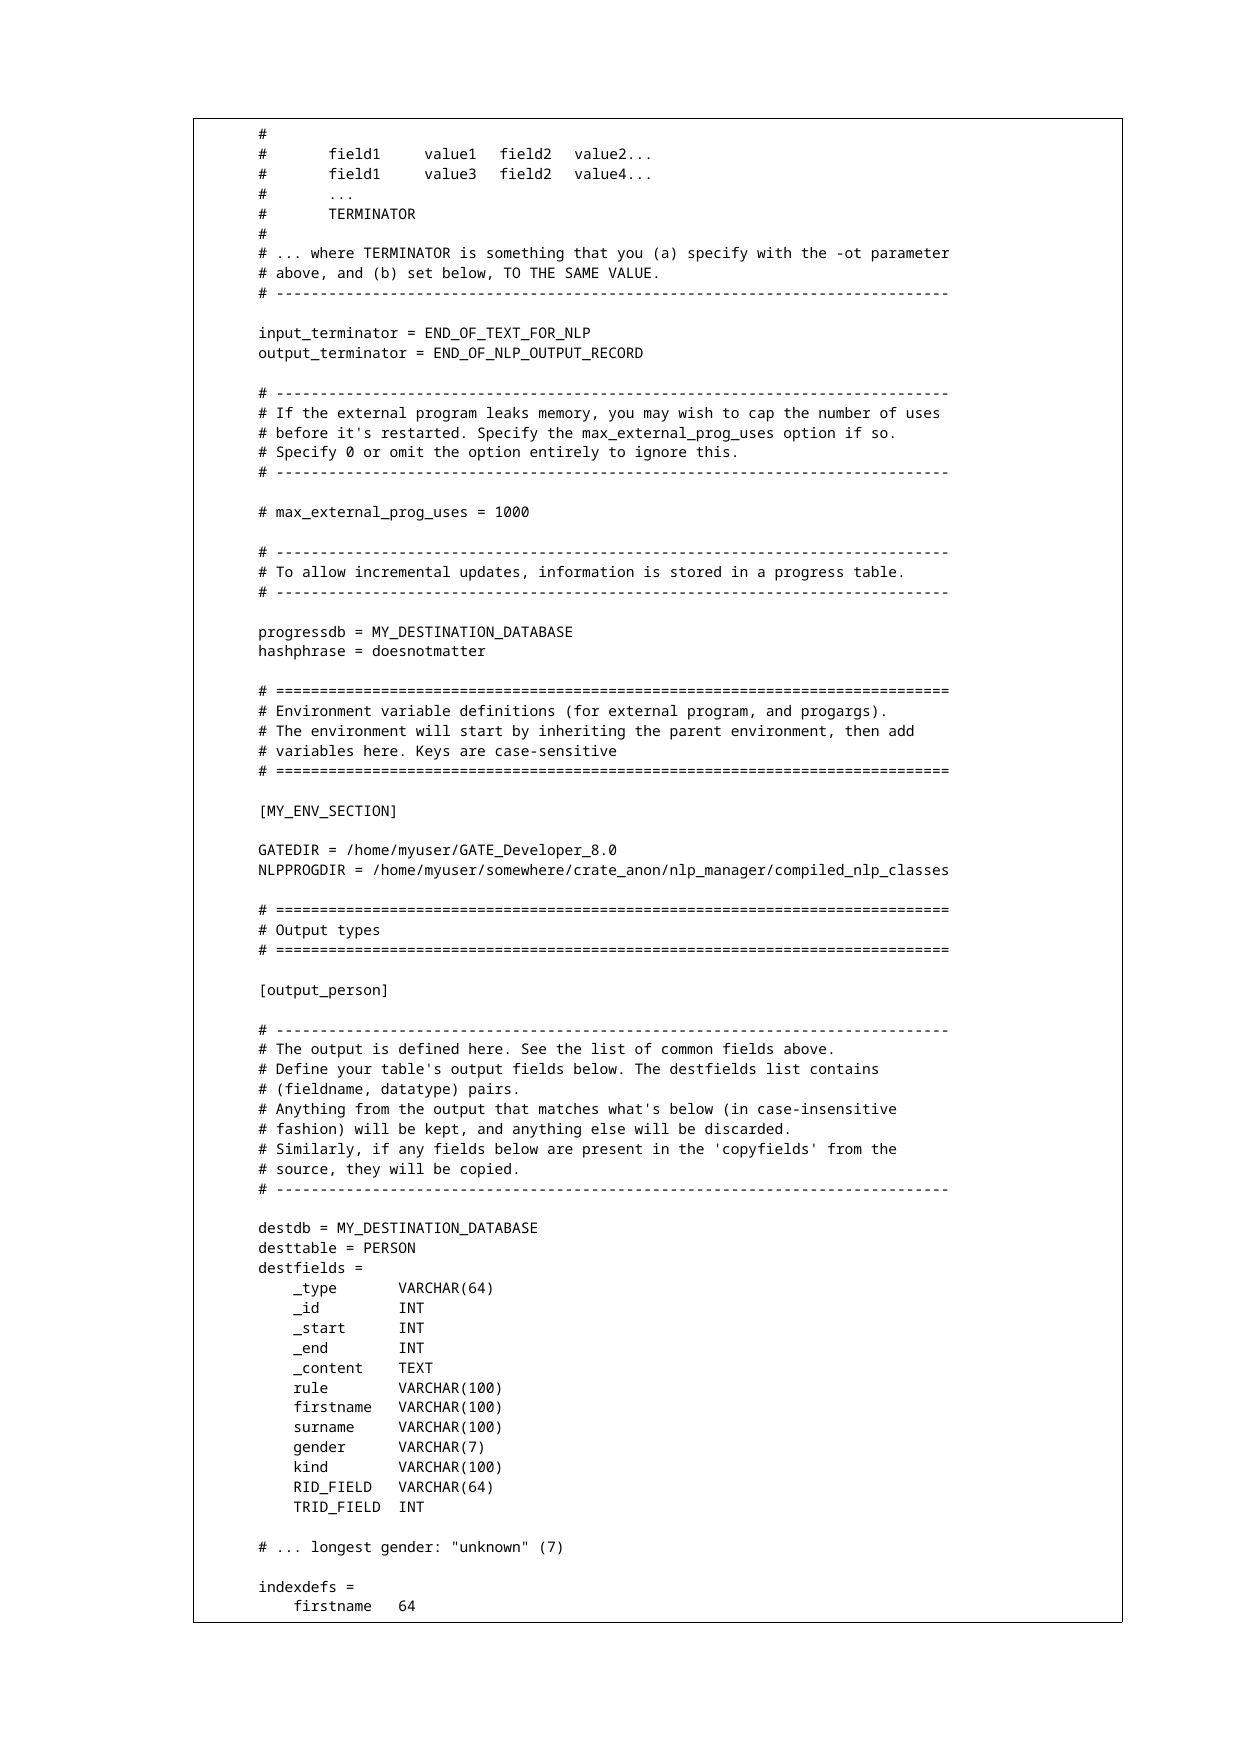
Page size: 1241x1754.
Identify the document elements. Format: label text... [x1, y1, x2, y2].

table_header # # field1 value1 field2 value2... # field1 value3 field2 value4... # ... # TERMINATOR # # ... where TERMINATOR is something that you (a) specify with the -ot parameter # above, and (b) set below, TO THE SAME VALUE. # ----------------------------------------------------------------------------- input_terminator = END_OF_TEXT_FOR_NLP output_terminator = END_OF_NLP_OUTPUT_RECORD # ----------------------------------------------------------------------------- # If the external program leaks memory, you may wish to cap the number of uses # before it's restarted. Specify the max_external_prog_uses option if so. # Specify 0 or omit the option entirely to ignore this. # ----------------------------------------------------------------------------- # max_external_prog_uses = 1000 # ----------------------------------------------------------------------------- # To allow incremental updates, information is stored in a progress table. # ----------------------------------------------------------------------------- progressdb = MY_DESTINATION_DATABASE hashphrase = doesnotmatter # ============================================================================= # Environment variable definitions (for external program, and progargs). # The environment will start by inheriting the parent environment, then add # variables here. Keys are case-sensitive # ============================================================================= [MY_ENV_SECTION] GATEDIR = /home/myuser/GATE_Developer_8.0 NLPPROGDIR = /home/myuser/somewhere/crate_anon/nlp_manager/compiled_nlp_classes # ============================================================================= # Output types # ============================================================================= [output_person] # ----------------------------------------------------------------------------- # The output is defined here. See the list of common fields above. # Define your table's output fields below. The destfields list contains # (fieldname, datatype) pairs. # Anything from the output that matches what's below (in case-insensitive # fashion) will be kept, and anything else will be discarded. # Similarly, if any fields below are present in the 'copyfields' from the # source, they will be copied. # ----------------------------------------------------------------------------- destdb = MY_DESTINATION_DATABASE desttable = PERSON destfields = _type VARCHAR(64) _id INT _start INT _end INT _content TEXT rule VARCHAR(100) firstname VARCHAR(100) surname VARCHAR(100) gender VARCHAR(7) kind VARCHAR(100) RID_FIELD VARCHAR(64) TRID_FIELD INT # ... longest gender: "unknown" (7) indexdefs = firstname 64 [194, 119, 1122, 1622]
